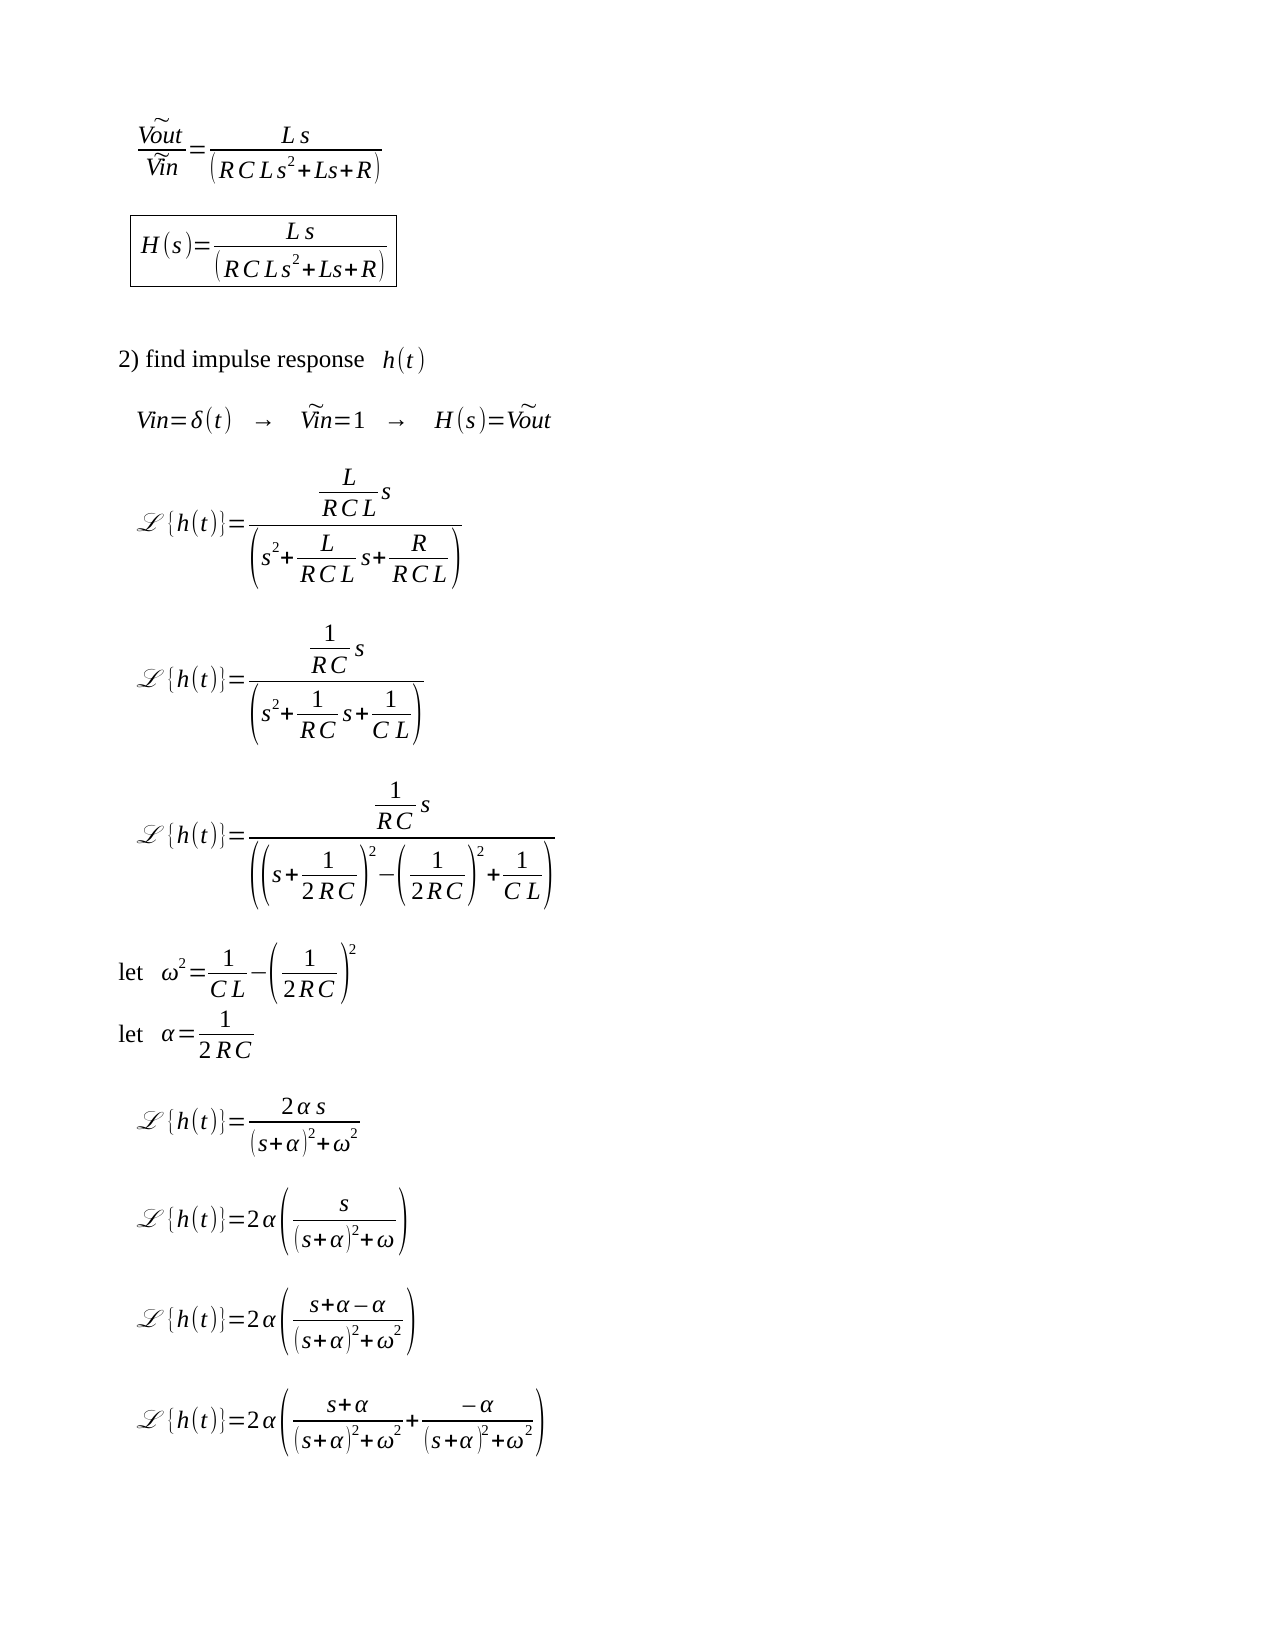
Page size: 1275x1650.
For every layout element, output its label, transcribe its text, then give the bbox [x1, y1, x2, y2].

text let [118, 1006, 1157, 1064]
text 2) find impulse response [118, 344, 1157, 374]
text → → [118, 403, 1157, 435]
text let [118, 940, 1157, 1006]
